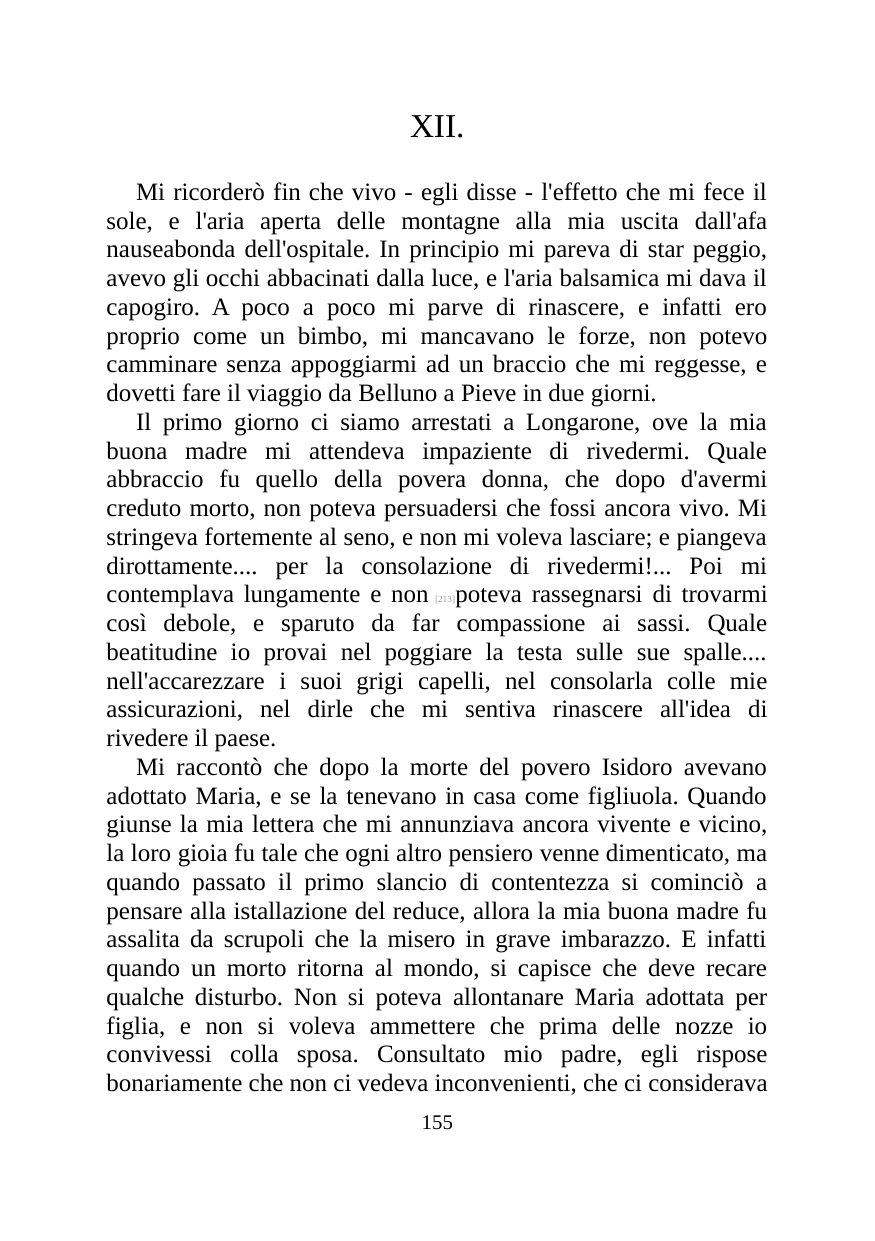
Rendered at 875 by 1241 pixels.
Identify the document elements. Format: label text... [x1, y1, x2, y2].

text Mi raccontò che dopo la morte del povero Isidoro avevano adottato Maria, e se la tenevano in casa come figliuola. Quando giunse la mia lettera che mi annunziava ancora vivente e vicino, la loro gioia fu tale che ogni altro pensiero venne dimenticato, ma quando passato il primo slancio di contentezza si cominciò a pensare alla istallazione del reduce, allora la mia buona madre fu assalita da scrupoli che la misero in grave imbarazzo. E infatti quando un morto ritorna al mondo, si capisce che deve recare qualche disturbo. Non si poteva allontanare Maria adottata per figlia, e non si voleva ammettere che prima delle nozze io convivessi colla sposa. Consultato mio padre, egli rispose bonariamente che non ci vedeva inconvenienti, che ci considerava [106, 752, 768, 1097]
subtitle XII. [106, 106, 768, 144]
text Mi ricorderò fin che vivo - egli disse - l'effetto che mi fece il sole, e l'aria aperta delle montagne alla mia uscita dall'afa nauseabonda dell'ospitale. In principio mi pareva di star peggio, avevo gli occhi abbacinati dalla luce, e l'aria balsamica mi dava il capogiro. A poco a poco mi parve di rinascere, e infatti ero proprio come un bimbo, mi mancavano le forze, non potevo camminare senza appoggiarmi ad un braccio che mi reggesse, e dovetti fare il viaggio da Belluno a Pieve in due giorni. [106, 177, 768, 407]
text Il primo giorno ci siamo arrestati a Longarone, ove la mia buona madre mi attendeva impaziente di rivedermi. Quale abbraccio fu quello della povera donna, che dopo d'avermi creduto morto, non poteva persuadersi che fossi ancora vivo. Mi stringeva fortemente al seno, e non mi voleva lasciare; e piangeva dirottamente.... per la consolazione di rivedermi!... Poi mi contemplava lungamente e non [213]poteva rassegnarsi di trovarmi così debole, e sparuto da far compassione ai sassi. Quale beatitudine io provai nel poggiare la testa sulle sue spalle.... nell'accarezzare i suoi grigi capelli, nel consolarla colle mie assicurazioni, nel dirle che mi sentiva rinascere all'idea di rivedere il paese. [106, 407, 768, 752]
